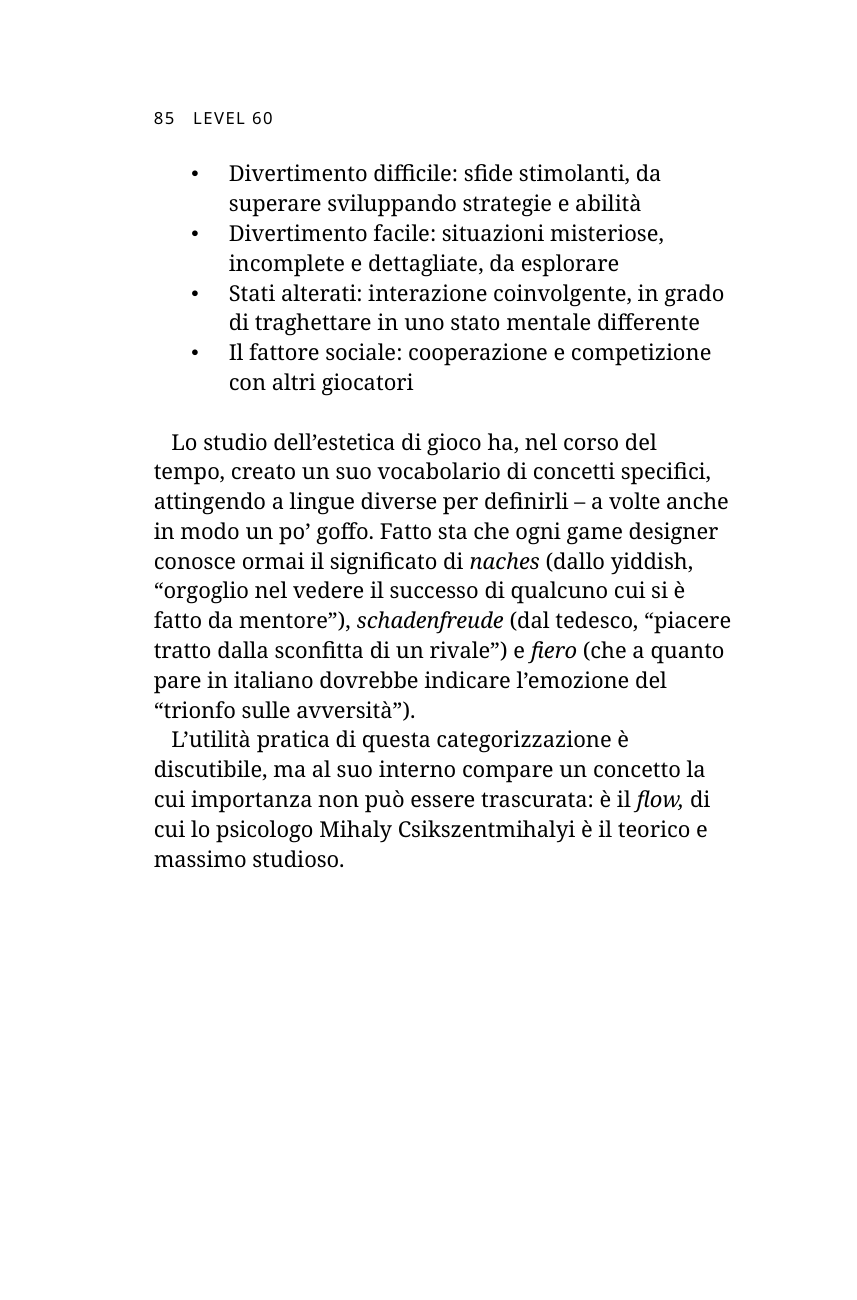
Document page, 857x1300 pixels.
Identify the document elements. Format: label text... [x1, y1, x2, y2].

text L’utilità pratica di questa categorizzazione è discutibile, ma al suo interno compare un concetto la cui importanza non può essere trascurata: è il flow, di cui lo psicologo Mihaly Csikszentmihalyi è il teorico e massimo studioso. [153, 724, 732, 873]
list Divertimento difficile: sfide stimolanti, da superare sviluppando strategie e abilità [191, 158, 732, 218]
text Lo studio dell’estetica di gioco ha, nel corso del tempo, creato un suo vocabolario di concetti specifici, attingendo a lingue diverse per definirli – a volte anche in modo un po’ goffo. Fatto sta che ogni game designer conosce ormai il significato di naches (dallo yiddish, “orgoglio nel vedere il successo di qualcuno cui si è fatto da mentore”), schadenfreude (dal tedesco, “piacere tratto dalla sconfitta di un rivale”) e fiero (che a quanto pare in italiano dovrebbe indicare l’emozione del “trionfo sulle avversità”). [153, 427, 732, 724]
list Il fattore sociale: cooperazione e competizione con altri giocatori [191, 337, 732, 397]
list Divertimento facile: situazioni misteriose, incomplete e dettagliate, da esplorare [191, 218, 732, 278]
list Stati alterati: interazione coinvolgente, in grado di traghettare in uno stato mentale differente [191, 278, 732, 337]
